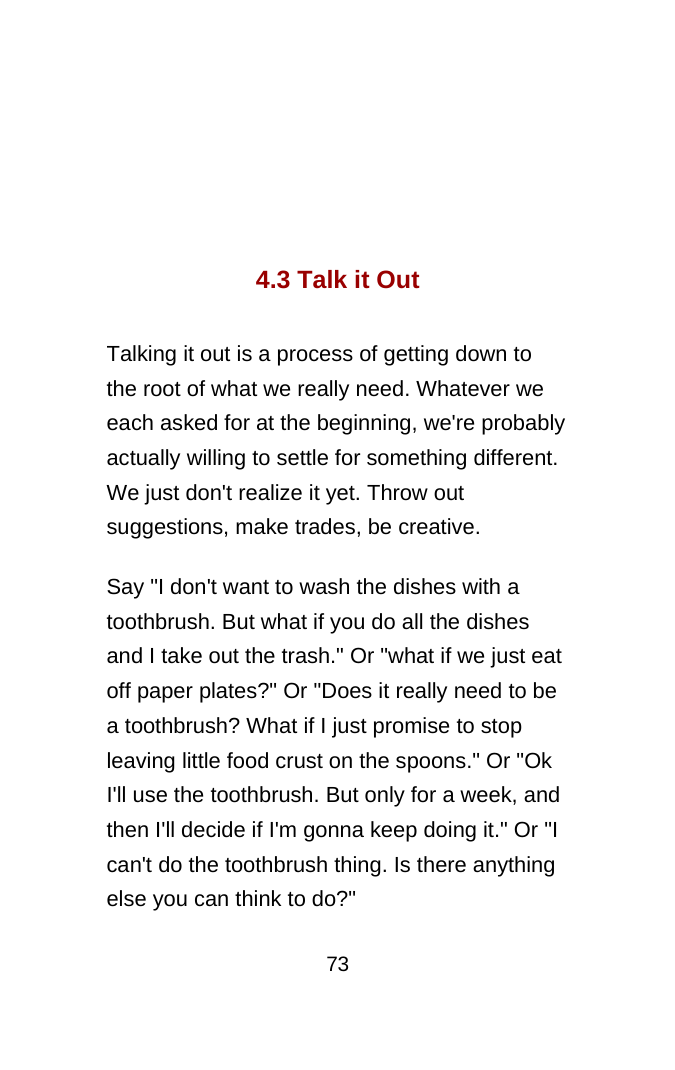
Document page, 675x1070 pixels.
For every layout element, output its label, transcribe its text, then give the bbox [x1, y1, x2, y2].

subtitle 4.3 Talk it Out [106, 265, 568, 293]
text Talking it out is a process of getting down to the root of what we really need. Whatever we each asked for at the beginning, we're probably actually willing to settle for something different. We just don't realize it yet. Throw out suggestions, make trades, be creative. [106, 341, 568, 539]
text Say "I don't want to wash the dishes with a toothbrush. But what if you do all the dishes and I take out the trash." Or "what if we just eat off paper plates?" Or "Does it really need to be a toothbrush? What if I just promise to stop leaving little food crust on the spoons." Or "Ok I'll use the toothbrush. But only for a week, and then I'll decide if I'm gonna keep doing it." Or "I can't do the toothbrush thing. Is there anything else you can think to do?" [106, 574, 568, 911]
